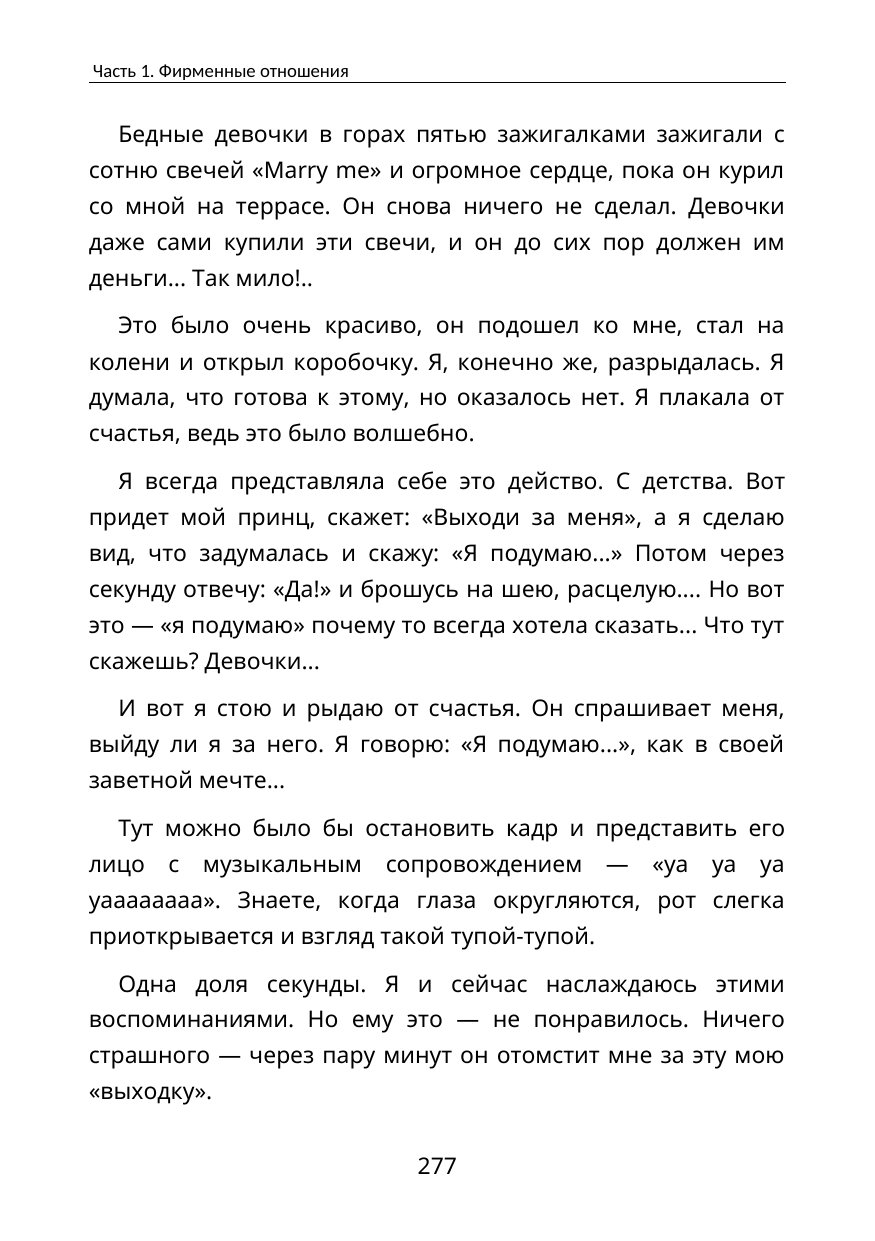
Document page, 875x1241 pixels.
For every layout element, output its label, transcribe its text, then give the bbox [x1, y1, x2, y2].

text Бедные девочки в горах пятью зажигалками зажигали с сотню свечей «Marry me» и огромное сердце, пока он курил со мной на террасе. Он снова ничего не сделал. Девочки даже сами купили эти свечи, и он до сих пор должен им деньги... Так мило!.. [88, 118, 786, 293]
text Тут можно было бы остановить кадр и представить его лицо с музыкальным сопровождением — «уа уа уа уаааааааа». Знаете, когда глаза округляются, рот слегка приоткрывается и взгляд такой тупой-тупой. [88, 812, 786, 951]
text Я всегда представляла себе это действо. С детства. Вот придет мой принц, скажет: «Выходи за меня», а я сделаю вид, что задумалась и скажу: «Я подумаю...» Потом через секунду отвечу: «Да!» и брошусь на шею, расцелую.... Но вот это — «я подумаю» почему то всегда хотела сказать... Что тут скажешь? Девочки... [88, 465, 786, 676]
text И вот я стою и рыдаю от счастья. Он спрашивает меня, выйду ли я за него. Я говорю: «Я подумаю...», как в своей заветной мечте... [88, 692, 786, 796]
text Это было очень красиво, он подошел ко мне, стал на колени и открыл коробочку. Я, конечно же, разрыдалась. Я думала, что готова к этому, но оказалось нет. Я плакала от счастья, ведь это было волшебно. [88, 309, 786, 448]
text Одна доля секунды. Я и сейчас наслаждаюсь этими воспоминаниями. Но ему это — не понравилось. Ничего страшного — через пару минут он отомстит мне за эту мою «выходку». [88, 967, 786, 1107]
